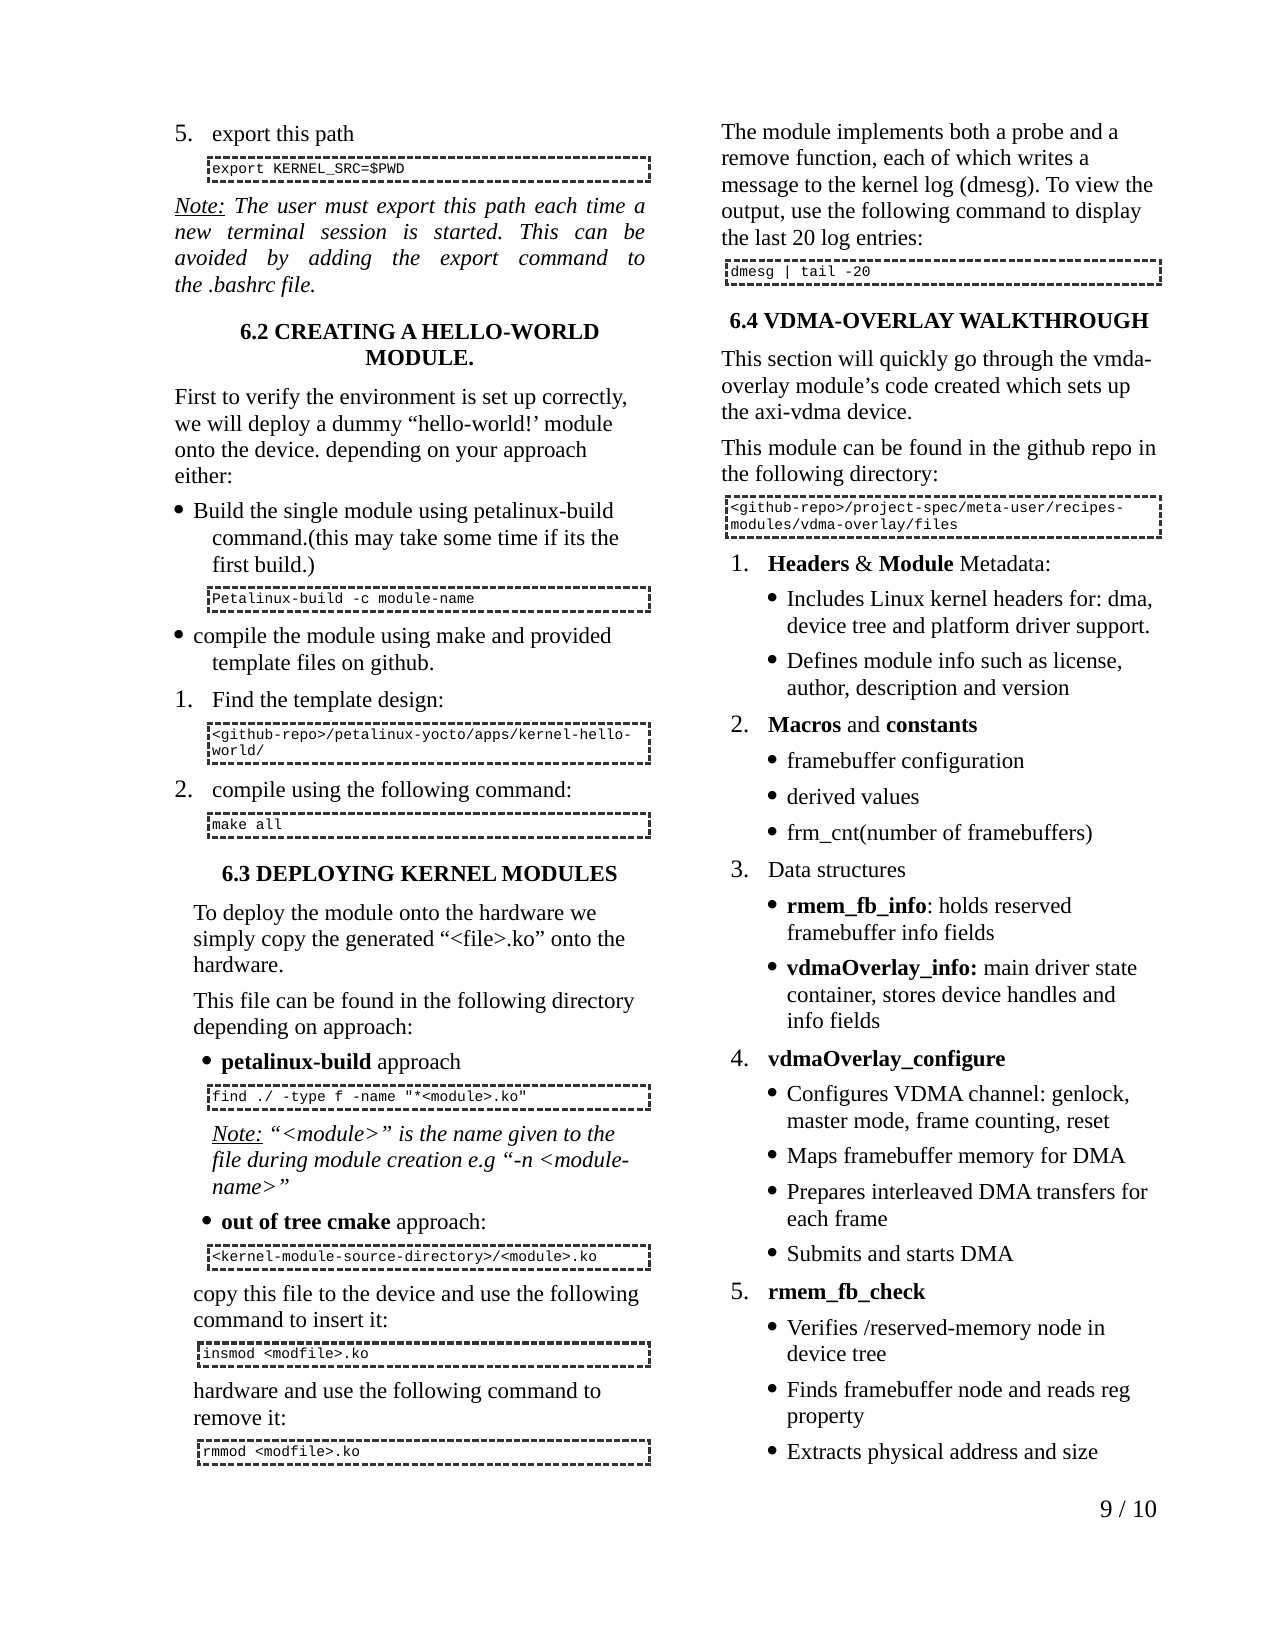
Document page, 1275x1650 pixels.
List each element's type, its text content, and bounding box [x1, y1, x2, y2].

subtitle 6.3 DEPLOYING KERNEL MODULES [156, 860, 646, 886]
list out of tree cmake approach: [202, 1208, 646, 1235]
list Defines module info such as license, author, description and version [768, 647, 1157, 701]
list framebuffer configuration [768, 747, 1157, 774]
list frm_cnt(number of framebuffers) [768, 819, 1157, 846]
text <kernel-module-source-directory>/<module>.ko [207, 1244, 646, 1271]
text Petalinux-build -c module-name [207, 586, 646, 613]
list Data structures [730, 854, 1157, 883]
list compile using the following command: [174, 774, 646, 803]
list copy this file to the device and use the following command to insert it: [156, 1280, 646, 1332]
list Verifies /reserved-memory node in device tree [768, 1314, 1157, 1367]
list This module can be found in the github repo in the following directory: [683, 433, 1157, 486]
list Extracts physical address and size [768, 1438, 1157, 1465]
list Note: “<module>” is the name given to the file during module creation e.g “-n <module-name>” [174, 1120, 646, 1199]
list Submits and starts DMA [768, 1240, 1157, 1267]
list derived values [768, 783, 1157, 810]
text make all [207, 812, 646, 839]
list vdmaOverlay_info: main driver state container, stores device handles and info fields [768, 954, 1157, 1034]
text find ./ -type f -name "*<module>.ko" [207, 1084, 646, 1111]
list Includes Linux kernel headers for: dma, device tree and platform driver support. [768, 585, 1157, 638]
list Find the template design: [174, 684, 646, 713]
list export this path [174, 118, 646, 147]
list rmem_fb_info: holds reserved framebuffer info fields [768, 892, 1157, 945]
text <github-repo>/project-spec/meta-user/recipes-modules/vdma-overlay/files [725, 495, 1162, 539]
list This file can be found in the following directory depending on approach: [156, 987, 646, 1039]
subtitle 6.2 CREATING A HELLO-WORLD MODULE. [156, 318, 646, 371]
list This section will quickly go through the vmda-overlay module’s code created which sets up the axi-vdma device. [683, 346, 1157, 424]
list To deploy the module onto the hardware we simply copy the generated “<file>.ko” onto the hardware. [156, 899, 646, 978]
list Build the single module using petalinux-build command.(this may take some time if its the first build.) [174, 498, 646, 577]
list Macros and constants [730, 709, 1157, 738]
list The module implements both a probe and a remove function, each of which writes a message to the kernel log (dmesg). To view the output, use the following command to display the last 20 log entries: [683, 118, 1157, 250]
list Maps framebuffer memory for DMA [768, 1142, 1157, 1169]
text dmesg | tail -20 [725, 259, 1162, 286]
list petalinux-build approach [202, 1048, 646, 1075]
text export KERNEL_SRC=$PWD [207, 156, 646, 183]
list Configures VDMA channel: genlock, master mode, frame counting, reset [768, 1080, 1157, 1133]
text rmmod <modfile>.ko [197, 1439, 646, 1466]
list First to verify the environment is set up correctly, we will deploy a dummy “hello-world!’ module onto the device. depending on your approach either: [174, 383, 646, 489]
list vdmaOverlay_configure [730, 1043, 1157, 1071]
list Finds framebuffer node and reads reg property [768, 1376, 1157, 1429]
list Note: The user must export this path each time a new terminal session is started. This can be avoided by adding the export command to the .bashrc file. [137, 192, 646, 297]
list Headers & Module Metadata: [730, 548, 1157, 576]
text <github-repo>/petalinux-yocto/apps/kernel-hello-world/ [207, 722, 646, 765]
list hardware and use the following command to remove it: [156, 1377, 646, 1430]
text insmod <modfile>.ko [197, 1341, 646, 1368]
list compile the module using make and provided template files on github. [174, 622, 646, 675]
list Prepares interleaved DMA transfers for each frame [768, 1178, 1157, 1231]
subtitle 6.4 VDMA-OVERLAY WALKTHROUGH [683, 307, 1157, 333]
list rmem_fb_check [730, 1276, 1157, 1305]
